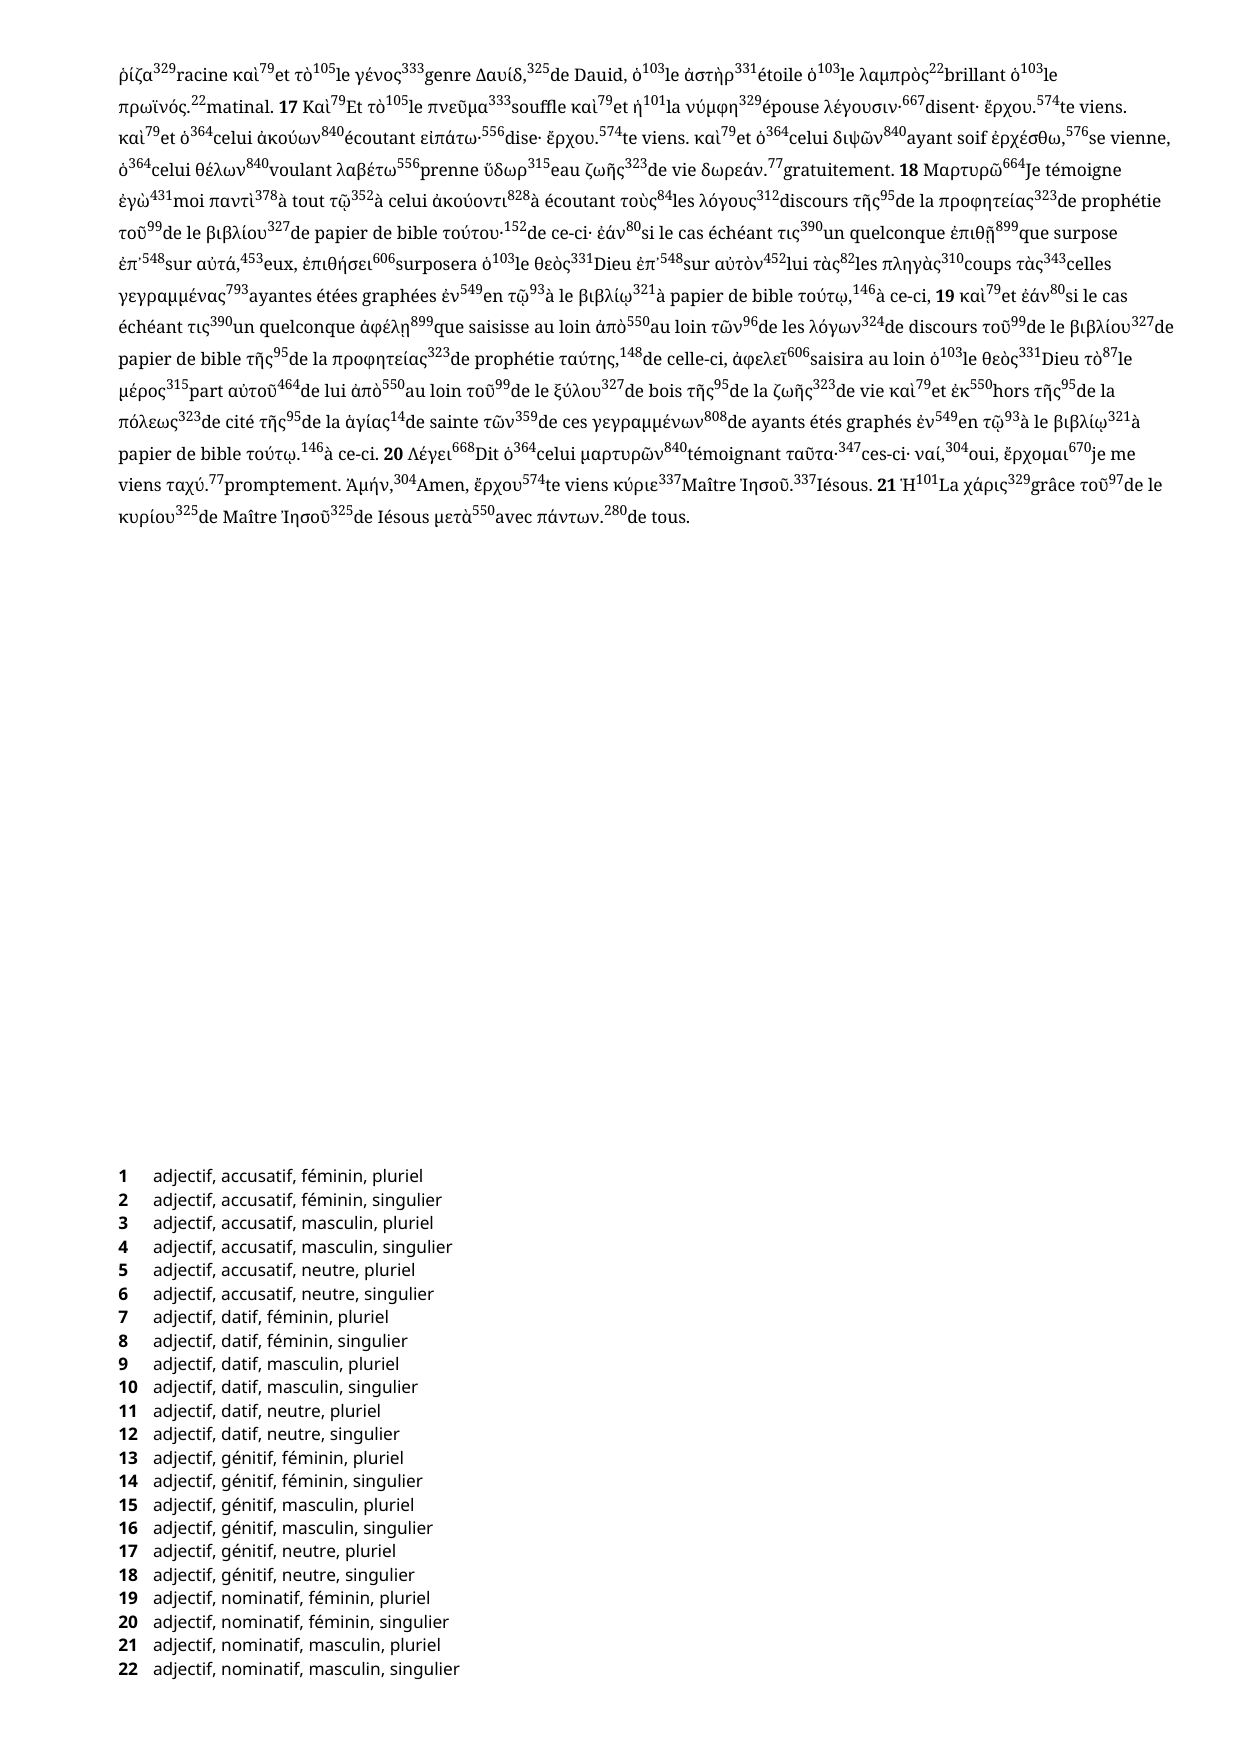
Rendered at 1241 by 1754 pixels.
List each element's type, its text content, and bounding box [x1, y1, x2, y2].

table_cell adjectif, accusatif, masculin, pluriel [153, 1211, 1240, 1235]
table_cell adjectif, accusatif, masculin, singulier [153, 1235, 1240, 1258]
table_cell adjectif, datif, neutre, singulier [153, 1423, 1240, 1446]
table_cell 13 [118, 1446, 153, 1469]
table_cell 10 [118, 1376, 153, 1399]
table_cell 9 [118, 1352, 153, 1376]
table_cell 20 [118, 1610, 153, 1633]
table_cell adjectif, datif, féminin, pluriel [153, 1305, 1240, 1329]
table_cell adjectif, accusatif, neutre, singulier [153, 1282, 1240, 1305]
table_cell adjectif, nominatif, féminin, singulier [153, 1610, 1240, 1633]
table_cell adjectif, génitif, neutre, pluriel [153, 1540, 1240, 1563]
table_cell 5 [118, 1258, 153, 1282]
table_cell 14 [118, 1469, 153, 1493]
table_cell 3 [118, 1211, 153, 1235]
table_cell adjectif, datif, masculin, pluriel [153, 1352, 1240, 1376]
table_cell 15 [118, 1493, 153, 1516]
table_cell adjectif, accusatif, féminin, singulier [153, 1188, 1240, 1211]
table_cell adjectif, nominatif, masculin, pluriel [153, 1633, 1240, 1657]
table_cell 6 [118, 1282, 153, 1305]
table_cell 19 [118, 1586, 153, 1610]
table_cell adjectif, génitif, féminin, singulier [153, 1469, 1240, 1493]
table_cell adjectif, datif, masculin, singulier [153, 1376, 1240, 1399]
table_cell adjectif, nominatif, féminin, pluriel [153, 1586, 1240, 1610]
table_cell adjectif, génitif, masculin, pluriel [153, 1493, 1240, 1516]
table_header adjectif, accusatif, féminin, pluriel [153, 1165, 1240, 1188]
table_cell 12 [118, 1423, 153, 1446]
table_cell 17 [118, 1540, 153, 1563]
table_cell 8 [118, 1329, 153, 1352]
table_cell adjectif, génitif, masculin, singulier [153, 1516, 1240, 1539]
table_cell 2 [118, 1188, 153, 1211]
table_cell adjectif, datif, féminin, singulier [153, 1329, 1240, 1352]
table_cell adjectif, nominatif, masculin, singulier [153, 1657, 1240, 1680]
table_cell 22 [118, 1657, 153, 1680]
table_cell 11 [118, 1399, 153, 1422]
table_cell adjectif, accusatif, neutre, pluriel [153, 1258, 1240, 1282]
table_header 1 [118, 1165, 153, 1188]
table_cell 16 [118, 1516, 153, 1539]
text 1 Καὶ79Et ἔδειξέν586montra μοι420à moi ποταμὸν313fleuve ὕδατος327de eau ζωῆς323de vie λαμπρὸν53brillant ὡς80comme κρύσταλλον,313cristal, ἐκπορευόμενον849se allant au dehors ἐκ550hors τοῦ97de le θρόνου325de trône τοῦ97de le θεοῦ325de Dieu καὶ79et τοῦ99de le ἀρνίου.327de petit agneau. 2 ἐν549en μέσῳ61à au milieu τῆς95de la πλατείας323de place αὐτῆς462de elle καὶ79et τοῦ97de le ποταμοῦ325de fleuve ἐντεῦθεν77d'ici καὶ79et ἐκεῖθεν77de là ξύλον333bois ζωῆς323de vie ποιοῦν842faisant καρποὺς312fruits δώδεκα,178douze, κατὰ548selon μῆνα313mois ἕκαστον269chacun ἀποδιδούς824redonnant τοὺς84les καρποὺς312fruits αὐτοῦ,466de lui, καὶ79et τὰ104les φύλλα332feuilles τοῦ99de le ξύλου327de bois εἰς548envers θεραπείαν311thérapie τῶν98de les ἐθνῶν.326de ethnies. 3 καὶ79et πᾶν289tout κατάθεμα333anathème de haut en bas οὐκ77non ἔσται612se sera ἔτι.77encore. καὶ79et ὁ103le θρόνος331trône τοῦ97de le θεοῦ325de Dieu καὶ79et τοῦ99de le ἀρνίου327de petit agneau ἐν549en αὐτῇ456à elle ἔσται,612se sera, καὶ79et οἱ102les δοῦλοι330mâles esclaves αὐτοῦ464de lui λατρεύσουσιν605adoreront αὐτῷ458à lui 4 καὶ79et ὄψονται611se verront τὸ87le πρόσωπον315face αὐτοῦ,464de lui, καὶ79et τὸ105le ὄνομα333nom αὐτοῦ464de lui ἐπὶ550sur τῶν98de les μετώπων326de fronts αὐτῶν.463de eux. 5 καὶ79et νὺξ329nuit οὐκ77non ἔσται612se sera ἔτι77encore καὶ79et οὐκ77non ἔχουσιν667ont χρείαν311besoin φωτὸς327de lumière λύχνου325de chandelle καὶ79et φωτὸς327de lumière ἡλίου,325de soleil, ὅτι80en ce que κύριος331Maître ὁ103le θεὸς331Dieu φωτιεῖ606illuminera ἐπ᾽548sur αὐτούς,451eux, καὶ79et βασιλεύσουσιν605seront rois εἰς548envers τοὺς84les αἰῶνας312ères τῶν96de les αἰώνων.324de ères. 6 Καὶ79Et εἶπέν586dit μοι·420à moi· οὗτοι155ceux-ci οἱ102les λόγοι330discours πιστοὶ70croyables καὶ79et ἀληθινοί,70véritables, καὶ79et ὁ103le κύριος331Maître ὁ103le θεὸς331Dieu τῶν98de les πνευμάτων326de souffles τῶν96de les προφητῶν324de prophètes ἀπέστειλεν586envoya τὸν85le ἄγγελον313ange αὐτοῦ464de lui δεῖξαι681montrer τοῖς90à les δούλοις318à mâles esclaves αὐτοῦ464de lui ἃ481lesquels δεῖ668attache de lien γενέσθαι682se devenir ἐν549en τάχει.321à vitesse. 7 καὶ79et ἰδοὺ306voici ἔρχομαι670je me viens ταχύ.77promptement. μακάριος47bienheureux ὁ364celui τηρῶν840gardant τοὺς84les λόγους312discours τῆς95de la προφητείας323de prophétie τοῦ99de le βιβλίου327de papier de bible τούτου.152de ce-ci. 8 Κἀγὼ431Et moi Ἰωάννης331Ioannes ὁ364celui βλέπων840regardant καὶ79et ἀκούων840écoutant ταῦτα.347ces-ci. καὶ79et ὅτε80lorsque ἤκουσα582j'écoutai καὶ79et ἔβλεψα,582je regardai, ἔπεσα582je tombai προσκυνῆσαι681prosterner vers ἔμπροσθεν552en devers τῶν96de les ποδῶν324de pieds τοῦ97de le ἀγγέλου325de ange τοῦ358de celui δεικνύοντός834de montrant μοι420à moi ταῦτα.347ces-ci. 9 καὶ79et λέγει668dit μοι·420à moi· ὅρα570vois μή·77ne pas· σύνδουλός331co-esclave σού442de toi εἰμι664je suis καὶ79et τῶν96de les ἀδελφῶν324de frères σου442de toi τῶν96de les προφητῶν324de prophètes καὶ79et τῶν357de ceux τηρούντων833de gardants τοὺς84les λόγους312discours τοῦ99de le βιβλίου327de papier de bible τούτου·152de ce-ci· τῷ91à le θεῷ319à Dieu προσκύνησον.554prosterne vers. 10 Καὶ79Et λέγει668dit μοι·420à moi· μὴ77ne pas σφραγίσῃς897que tu scelles τοὺς84les λόγους312discours τῆς95de la προφητείας323de prophétie τοῦ99de le βιβλίου327de papier de bible τούτου,152de ce-ci, ὁ103le καιρὸς331moment γὰρ79car ἐγγύς77proche ἐστιν.668est. 11 ὁ364celui ἀδικῶν840faisant injustice ἀδικησάτω556fasse injustice ἔτι77encore καὶ79et ὁ103le ῥυπαρὸς71sale ῥυπανθήτω565soit sali ἔτι,77encore, καὶ79et ὁ103le δίκαιος71juste δικαιοσύνην311justice ποιησάτω556fasse ἔτι77encore καὶ79et ὁ103le ἅγιος71saint ἁγιασθήτω565soit sanctifié ἔτι.77encore. 12 Ἰδοὺ306Voici ἔρχομαι670je me viens ταχύ,77promptement, καὶ79et ὁ103le μισθός331salaire μου424de moi μετ᾽550avec ἐμοῦ424de moi ἀποδοῦναι681redonner ἑκάστῳ378à chacun ὡς80comme τὸ105le ἔργον333travail ἐστὶν668est αὐτοῦ.464de lui. 13 ἐγὼ431moi τὸ105le ἄλφα333Alpha καὶ79et τὸ105le ὦ,333Oméga, ὁ103le πρῶτος71premier καὶ79et ὁ103le ἔσχατος,71dernier, ἡ101la ἀρχὴ329origine καὶ79et τὸ105le τέλος.333achèvement. 14 Μακάριοι46Bienheureux οἱ363ceux πλύνοντες839rinçants τὰς82les στολὰς310longues robes αὐτῶν,463de eux, ἵνα80afin que ἔσται612se sera ἡ101la ἐξουσία329autorité αὐτῶν463de eux ἐπὶ548sur τὸ87le ξύλον315bois τῆς95de la ζωῆς323de vie καὶ79et τοῖς90à les πυλῶσιν318à portails εἰσέλθωσιν898que viennent à l'intérieur εἰς548envers τὴν83la πόλιν.311cité. 15 ἔξω77au-dehors οἱ102les κύνες330chiens καὶ79et οἱ102les φάρμακοι330pharmacés καὶ79et οἱ102les πόρνοι330pornos καὶ79et οἱ102les φονεῖς330meurtriers καὶ79et οἱ102les εἰδωλολάτραι330idolâtres καὶ79et πᾶς390tout φιλῶν840affectionnant καὶ79et ποιῶν840faisant ψεῦδος.315mensonge. 16 Ἐγὼ431Moi Ἰησοῦς331Iésous ἔπεμψα582je mandai τὸν85le ἄγγελόν313ange μου424de moi μαρτυρῆσαι681témoigner ὑμῖν438à vous ταῦτα347ces-ci ἐπὶ549sur ταῖς88à les ἐκκλησίαις.316à églises. ἐγώ431moi εἰμι664je suis ἡ101la ῥίζα329racine καὶ79et τὸ105le γένος333genre Δαυίδ,325de Dauid, ὁ103le ἀστὴρ331étoile ὁ103le λαμπρὸς22brillant ὁ103le πρωϊνός.22matinal. 17 Καὶ79Et τὸ105le πνεῦμα333souffle καὶ79et ἡ101la νύμφη329épouse λέγουσιν·667disent· ἔρχου.574te viens. καὶ79et ὁ364celui ἀκούων840écoutant εἰπάτω·556dise· ἔρχου.574te viens. καὶ79et ὁ364celui διψῶν840ayant soif ἐρχέσθω,576se vienne, ὁ364celui θέλων840voulant λαβέτω556prenne ὕδωρ315eau ζωῆς323de vie δωρεάν.77gratuitement. 18 Μαρτυρῶ664Je témoigne ἐγὼ431moi παντὶ378à tout τῷ352à celui ἀκούοντι828à écoutant τοὺς84les λόγους312discours τῆς95de la προφητείας323de prophétie τοῦ99de le βιβλίου327de papier de bible τούτου·152de ce-ci· ἐάν80si le cas échéant τις390un quelconque ἐπιθῇ899que surpose ἐπ᾽548sur αὐτά,453eux, ἐπιθήσει606surposera ὁ103le θεὸς331Dieu ἐπ᾽548sur αὐτὸν452lui τὰς82les πληγὰς310coups τὰς343celles γεγραμμένας793ayantes étées graphées ἐν549en τῷ93à le βιβλίῳ321à papier de bible τούτῳ,146à ce-ci, 19 καὶ79et ἐάν80si le cas échéant τις390un quelconque ἀφέλῃ899que saisisse au loin ἀπὸ550au loin τῶν96de les λόγων324de discours τοῦ99de le βιβλίου327de papier de bible τῆς95de la προφητείας323de prophétie ταύτης,148de celle-ci, ἀφελεῖ606saisira au loin ὁ103le θεὸς331Dieu τὸ87le μέρος315part αὐτοῦ464de lui ἀπὸ550au loin τοῦ99de le ξύλου327de bois τῆς95de la ζωῆς323de vie καὶ79et ἐκ550hors τῆς95de la πόλεως323de cité τῆς95de la ἁγίας14de sainte τῶν359de ces γεγραμμένων808de ayants étés graphés ἐν549en τῷ93à le βιβλίῳ321à papier de bible τούτῳ.146à ce-ci. 20 Λέγει668Dit ὁ364celui μαρτυρῶν840témoignant ταῦτα·347ces-ci· ναί,304oui, ἔρχομαι670je me viens ταχύ.77promptement. Ἀμήν,304Amen, ἔρχου574te viens κύριε337Maître Ἰησοῦ.337Iésous. 21 Ἡ101La χάρις329grâce τοῦ97de le κυρίου325de Maître Ἰησοῦ325de Iésous μετὰ550avec πάντων.280de tous. [118, 59, 1181, 1147]
table_cell 4 [118, 1235, 153, 1258]
table_cell adjectif, génitif, féminin, pluriel [153, 1446, 1240, 1469]
table_cell 21 [118, 1633, 153, 1657]
table_cell adjectif, génitif, neutre, singulier [153, 1563, 1240, 1586]
table_cell adjectif, datif, neutre, pluriel [153, 1399, 1240, 1422]
table_cell 7 [118, 1305, 153, 1329]
table_cell 18 [118, 1563, 153, 1586]
